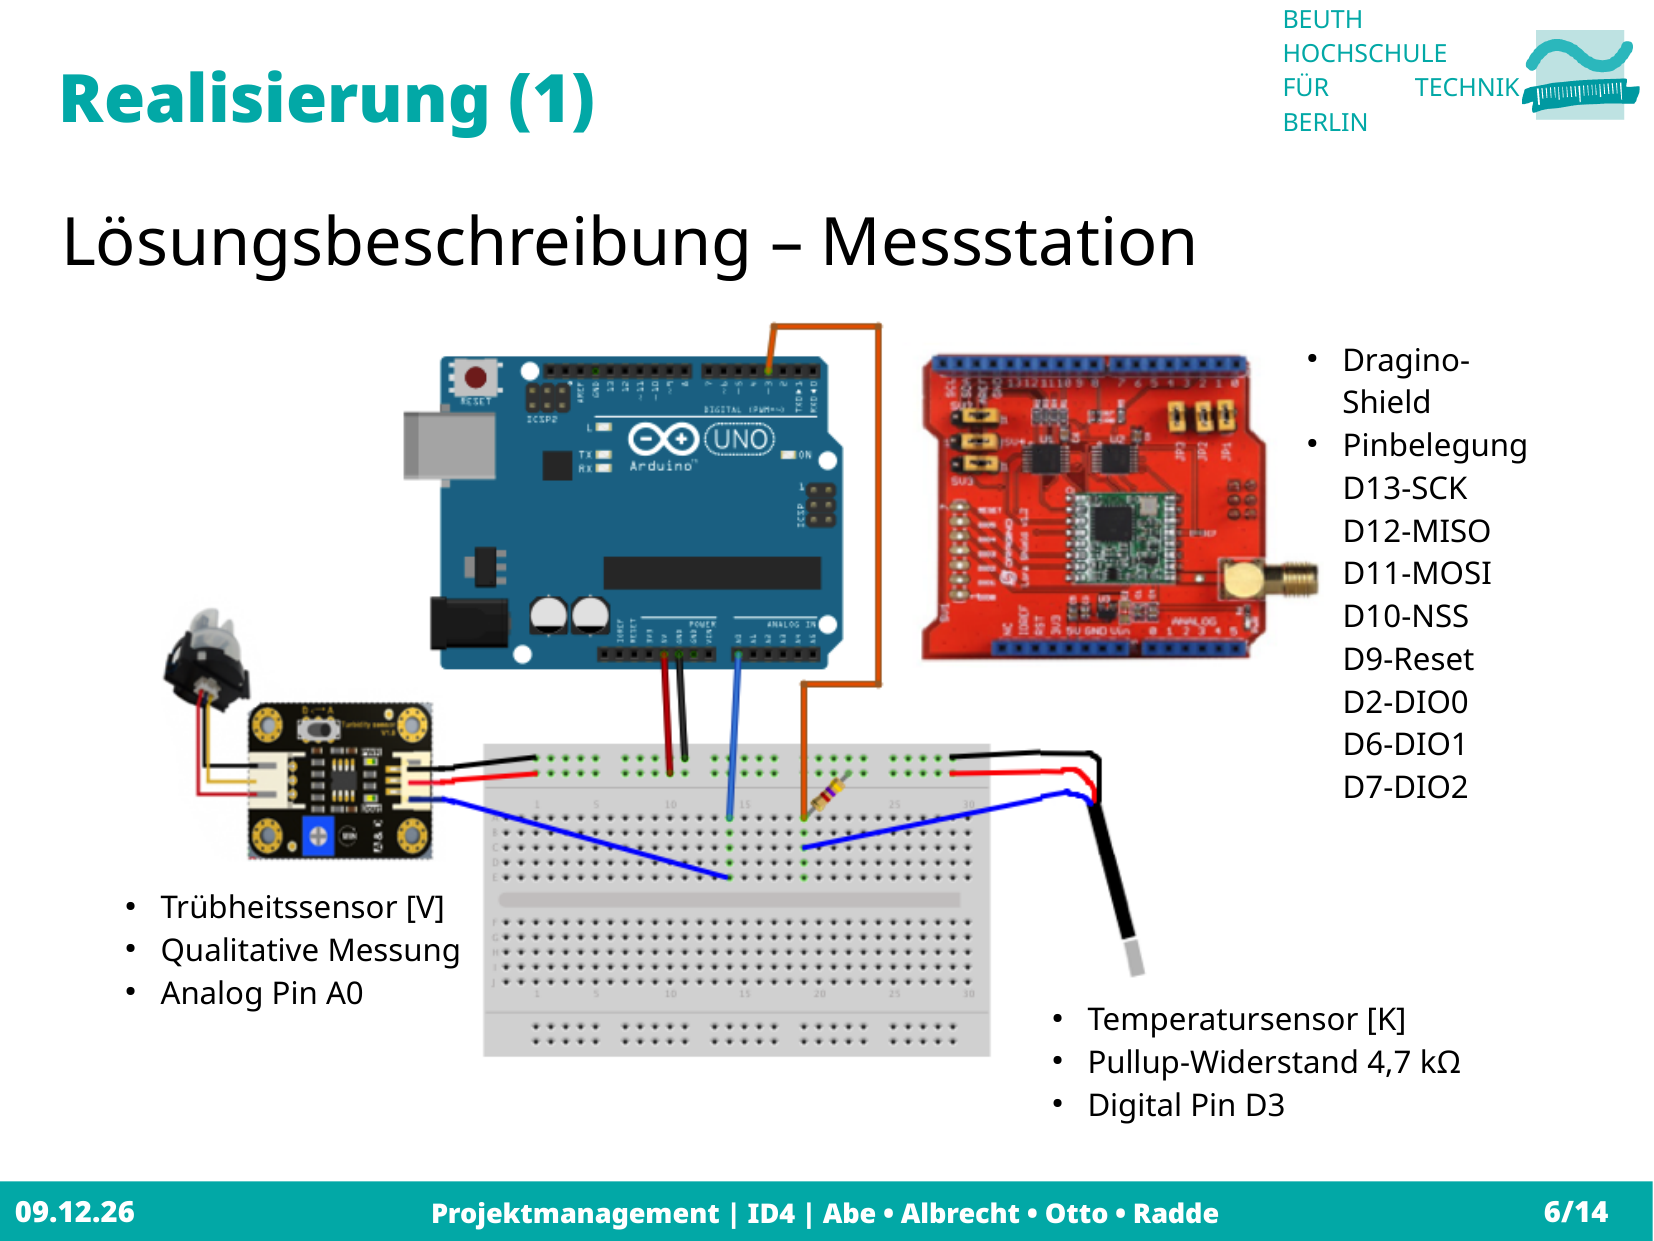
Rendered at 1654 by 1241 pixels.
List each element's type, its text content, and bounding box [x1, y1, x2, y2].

text_box Trübheitssensor [V] Qualitative Messung Analog Pin A0 [75, 878, 511, 1011]
title Realisierung (1) [58, 35, 1240, 142]
text_box Dragino-Shield Pinbelegung D13-SCK D12-MISO D11-MOSI D10-NSS D9-Reset D2-DIO0 D6-DIO1 D7-DIO2 [1256, 330, 1557, 744]
list Lösungsbeschreibung – Messstation [60, 194, 1596, 1125]
picture [1522, 30, 1640, 120]
text_box Temperatursensor [K] Pullup-Widerstand 4,7 kΩ Digital Pin D3 [1001, 990, 1501, 1187]
